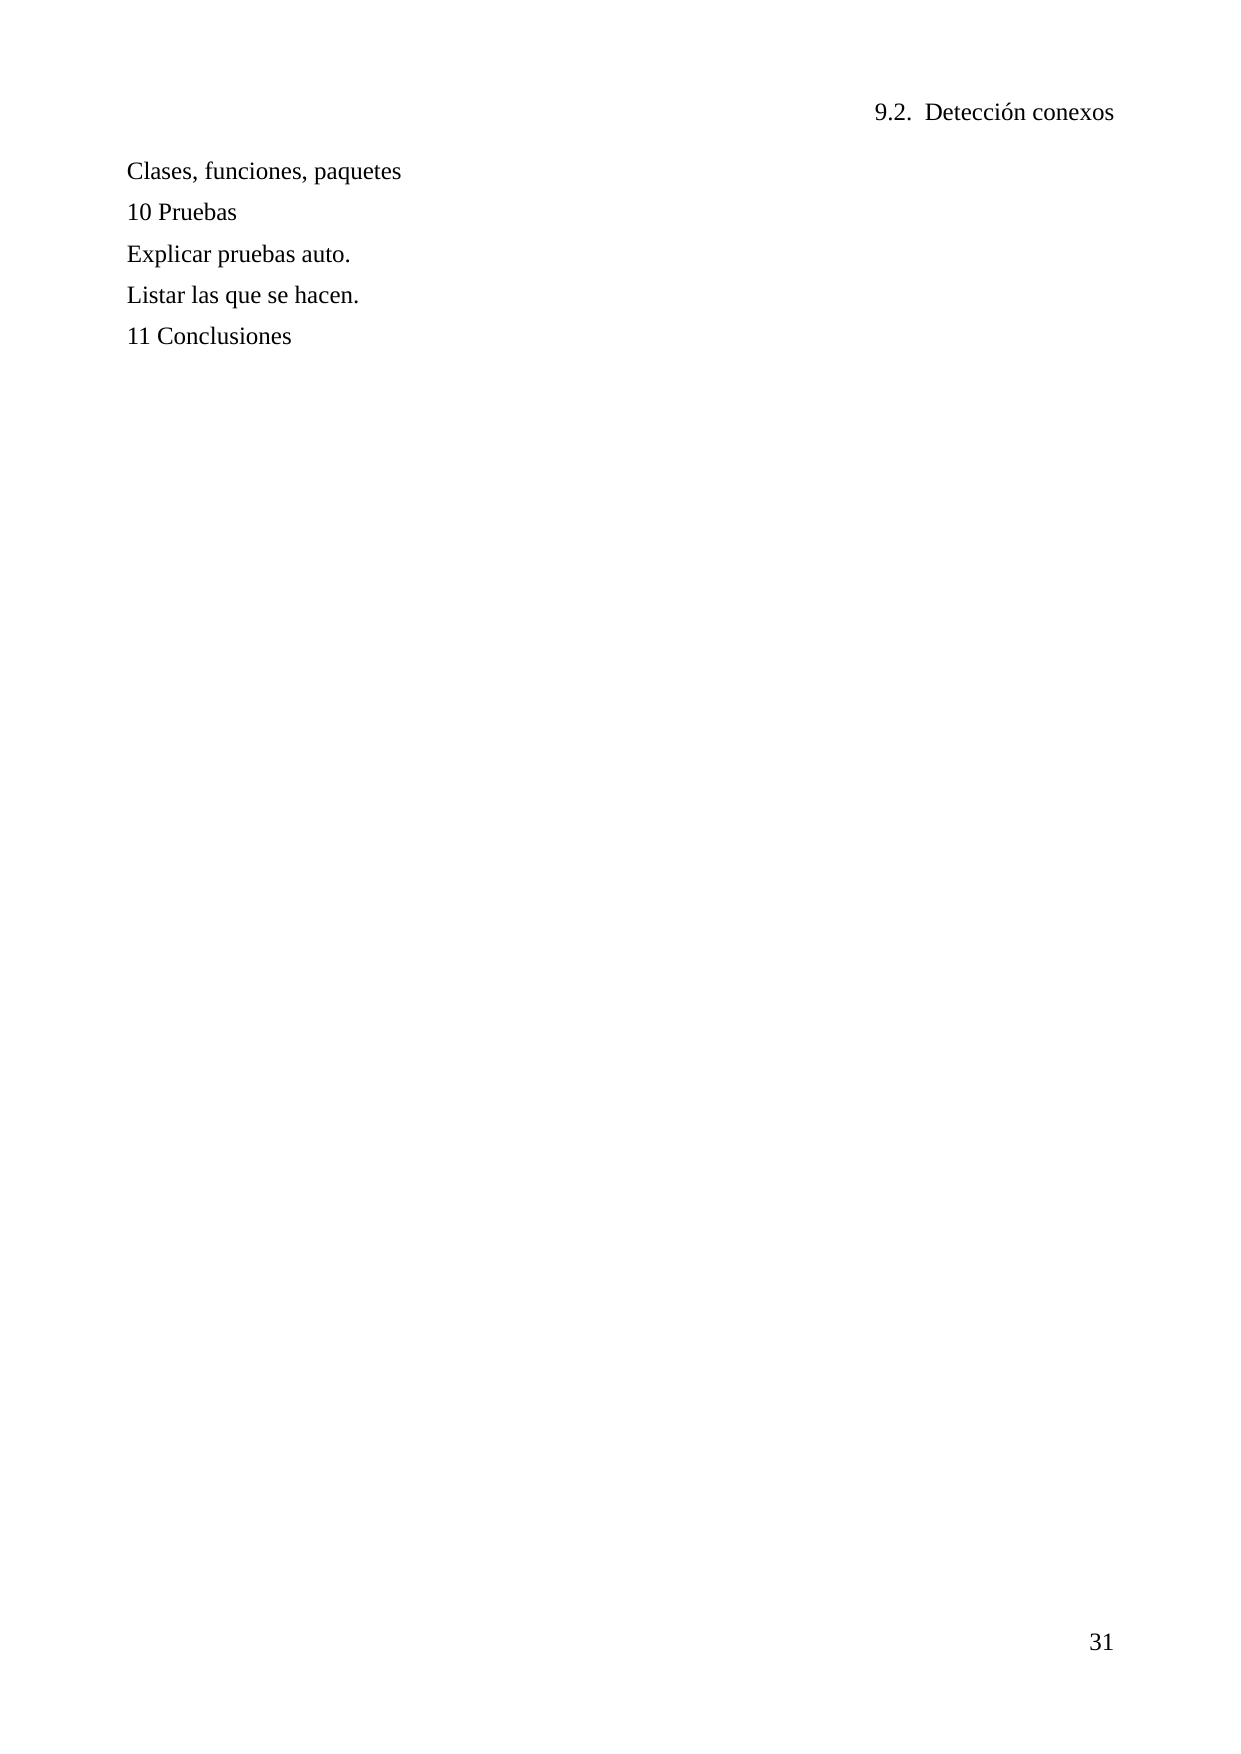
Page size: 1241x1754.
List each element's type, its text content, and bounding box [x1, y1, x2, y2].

text Clases, funciones, paquetes [127, 156, 1114, 185]
text 11 Conclusiones [127, 321, 1114, 350]
text 10 Pruebas [127, 197, 1114, 226]
text Explicar pruebas auto. [127, 239, 1114, 267]
text Listar las que se hacen. [127, 280, 1114, 309]
